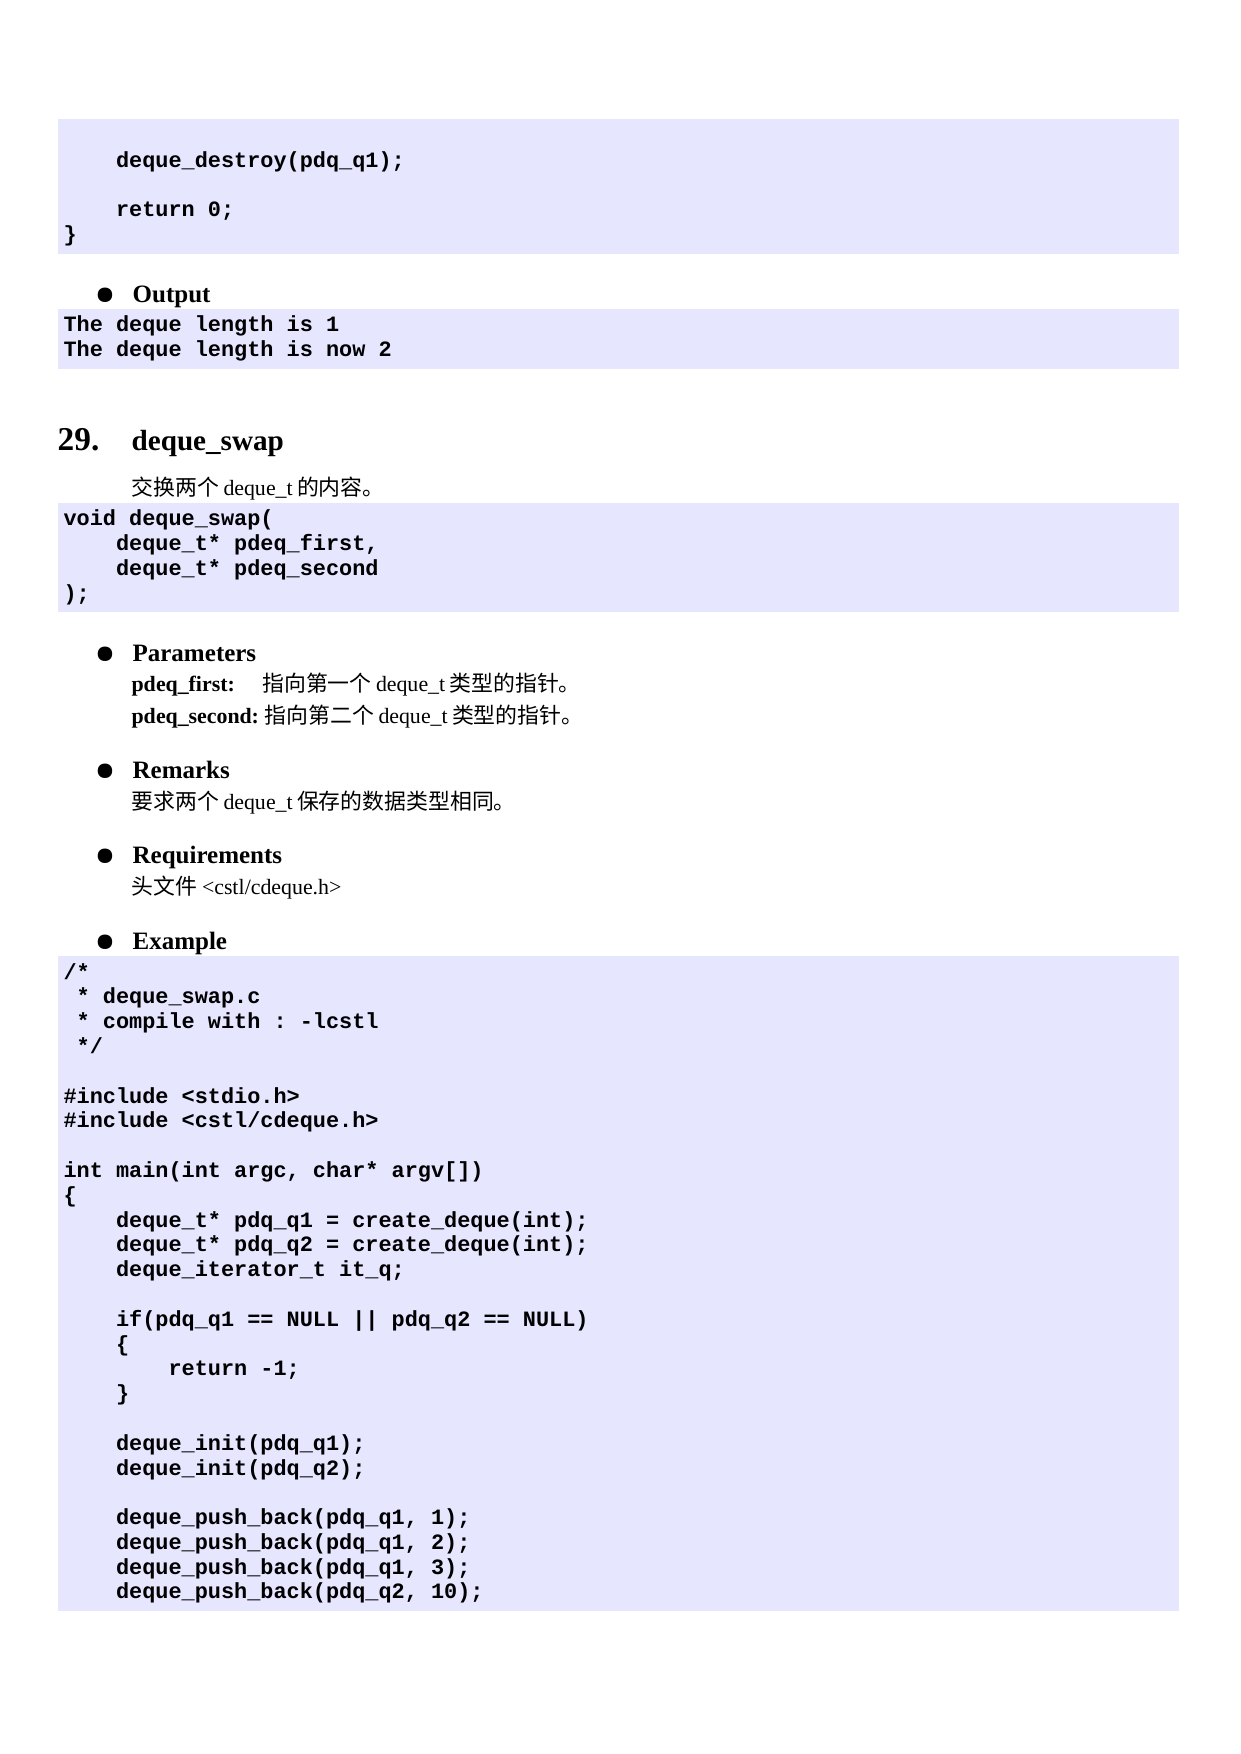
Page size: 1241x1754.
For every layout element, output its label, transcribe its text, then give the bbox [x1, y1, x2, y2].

text 交换两个deque_t的内容。 [57, 470, 1179, 502]
list Requirements [95, 841, 1179, 869]
list Remarks [95, 755, 1179, 784]
list Parameters [95, 638, 1179, 666]
list Output [95, 279, 1179, 308]
text pdeq_second: 指向第二个deque_t类型的指针。 [57, 698, 1179, 730]
text 头文件 <cstl/cdeque.h> [57, 869, 1179, 901]
table_header /* * deque_swap.c * compile with : -lcstl */ #include <stdio.h> #include <cstl/cdeque.h> int main(int argc, char* argv[]) { deque_t* pdq_q1 = create_deque(int); deque_t* pdq_q2 = create_deque(int); deque_iterator_t it_q; if(pdq_q1 == NULL || pdq_q2 == NULL) { return -1; } deque_init(pdq_q1); deque_init(pdq_q2); deque_push_back(pdq_q1, 1); deque_push_back(pdq_q1, 2); deque_push_back(pdq_q1, 3); deque_push_back(pdq_q2, 10); [58, 956, 1179, 1611]
table_header void deque_swap( deque_t* pdeq_first, deque_t* pdeq_second ); [58, 503, 1179, 612]
table_header The deque length is 1 The deque length is now 2 [58, 309, 1179, 369]
list Example [95, 926, 1179, 955]
text 要求两个deque_t保存的数据类型相同。 [57, 784, 1179, 815]
text pdeq_first: 指向第一个deque_t类型的指针。 [57, 666, 1179, 698]
table_header deque_destroy(pdq_q1); return 0; } [58, 119, 1179, 254]
subtitle deque_swap [57, 419, 1179, 457]
